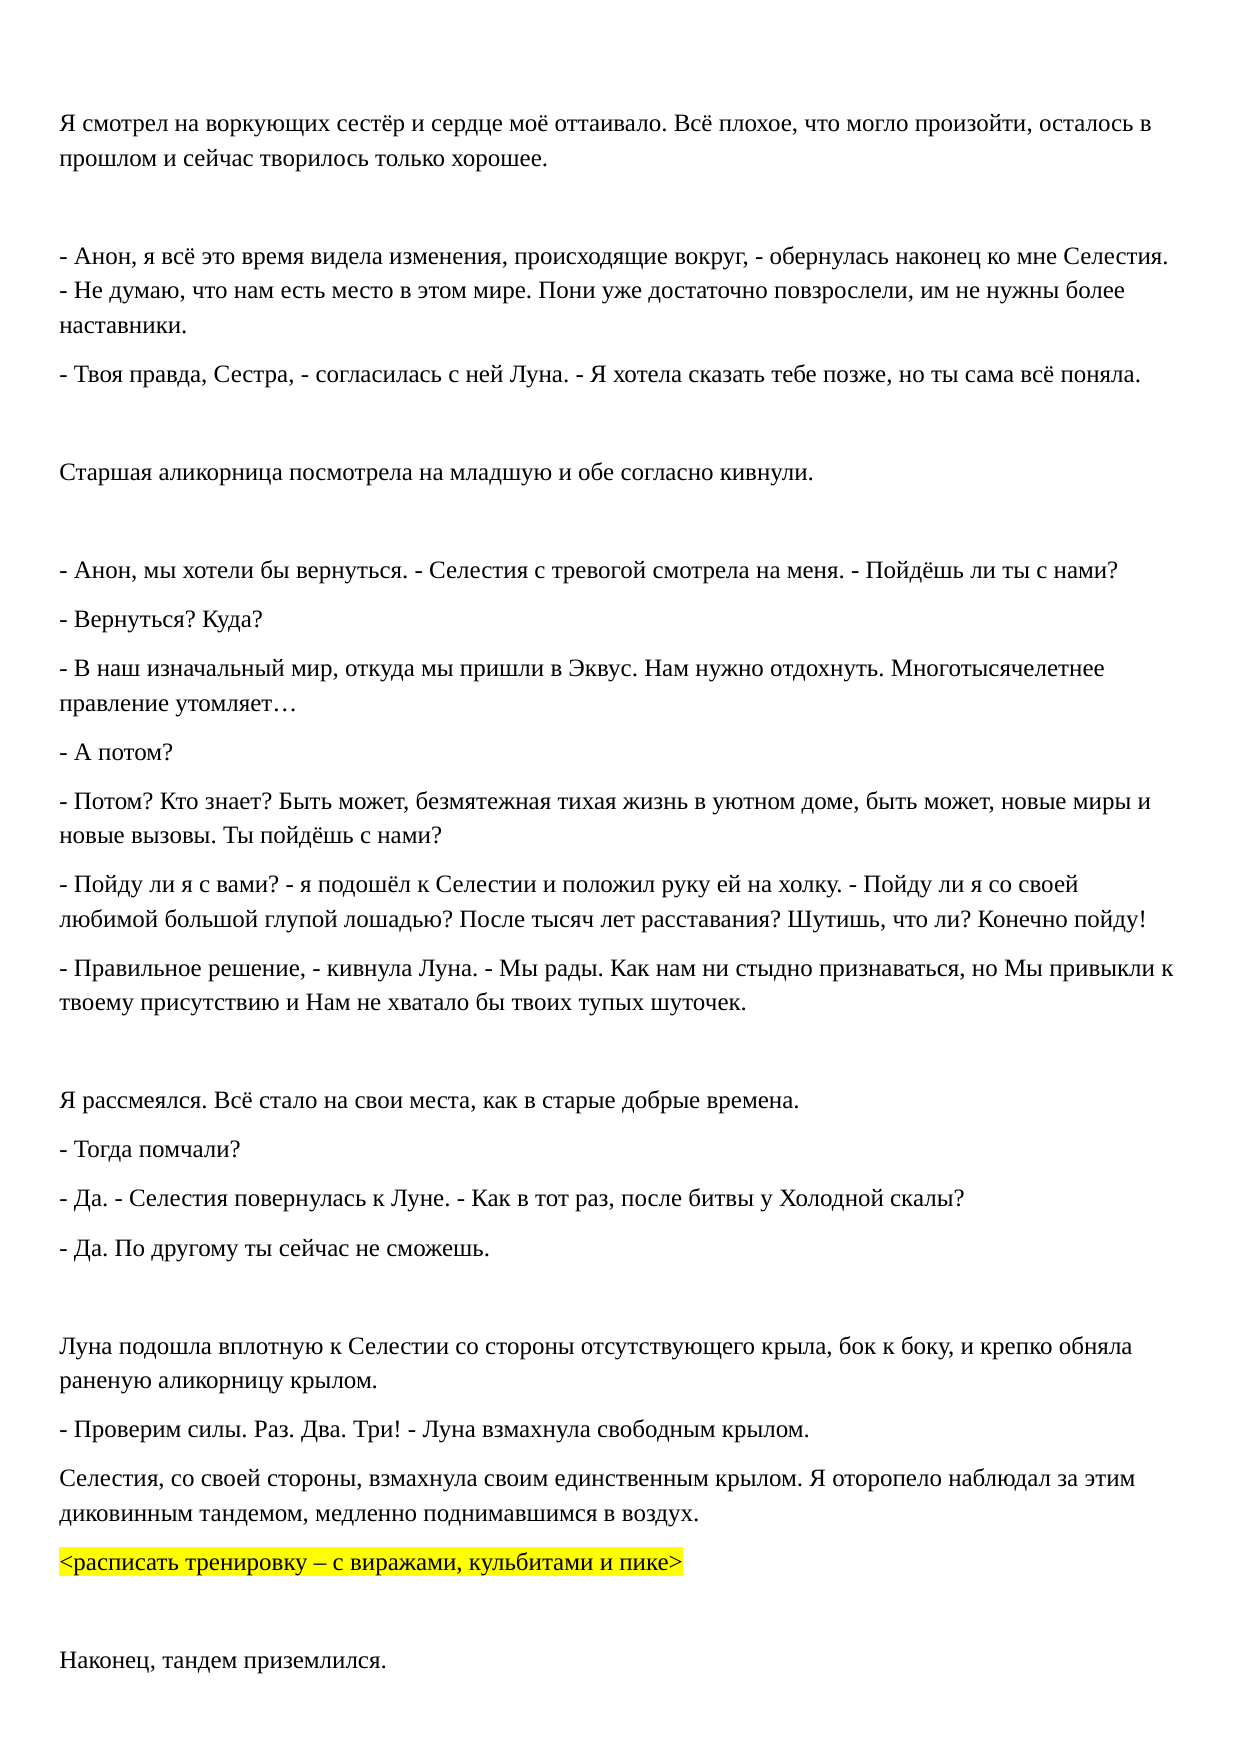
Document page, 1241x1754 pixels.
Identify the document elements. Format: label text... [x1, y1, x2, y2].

text Старшая аликорница посмотрела на младшую и обе согласно кивнули. [59, 457, 1181, 486]
text - Пойду ли я с вами? - я подошёл к Селестии и положил руку ей на холку. - Пойду ли я со своей любимой большой глупой лошадью? После тысяч лет расставания? Шутишь, что ли? Конечно пойду! [59, 869, 1181, 932]
text Селестия, со своей стороны, взмахнула своим единственным крылом. Я оторопело наблюдал за этим диковинным тандемом, медленно поднимавшимся в воздух. [59, 1463, 1181, 1527]
text Я смотрел на воркующих сестёр и сердце моё оттаивало. Всё плохое, что могло произойти, осталось в прошлом и сейчас творилось только хорошее. [59, 108, 1181, 171]
text Луна подошла вплотную к Селестии со стороны отсутствующего крыла, бок к боку, и крепко обняла раненую аликорницу крылом. [59, 1331, 1181, 1394]
text - Анон, я всё это время видела изменения, происходящие вокруг, - обернулась наконец ко мне Селестия. - Не думаю, что нам есть место в этом мире. Пони уже достаточно повзрослели, им не нужны более наставники. [59, 241, 1181, 338]
text Я рассмеялся. Всё стало на свои места, как в старые добрые времена. [59, 1085, 1181, 1114]
text - А потом? [59, 737, 1181, 765]
text - Да. - Селестия повернулась к Луне. - Как в тот раз, после битвы у Холодной скалы? [59, 1183, 1181, 1212]
text <расписать тренировку – с виражами, кульбитами и пике> [59, 1547, 1181, 1576]
text - Вернуться? Куда? [59, 604, 1181, 633]
text - Твоя правда, Сестра, - согласилась с ней Луна. - Я хотела сказать тебе позже, но ты сама всё поняла. [59, 359, 1181, 387]
text - Проверим силы. Раз. Два. Три! - Луна взмахнула свободным крылом. [59, 1414, 1181, 1443]
text - В наш изначальный мир, откуда мы пришли в Эквус. Нам нужно отдохнуть. Многотысячелетнее правление утомляет… [59, 653, 1181, 716]
text Наконец, тандем приземлился. [59, 1645, 1181, 1674]
text - Тогда помчали? [59, 1134, 1181, 1163]
text - Да. По другому ты сейчас не сможешь. [59, 1233, 1181, 1261]
text - Потом? Кто знает? Быть может, безмятежная тихая жизнь в уютном доме, быть может, новые миры и новые вызовы. Ты пойдёшь с нами? [59, 786, 1181, 849]
text - Правильное решение, - кивнула Луна. - Мы рады. Как нам ни стыдно признаваться, но Мы привыкли к твоему присутствию и Нам не хватало бы твоих тупых шуточек. [59, 953, 1181, 1016]
text - Анон, мы хотели бы вернуться. - Селестия с тревогой смотрела на меня. - Пойдёшь ли ты с нами? [59, 555, 1181, 584]
